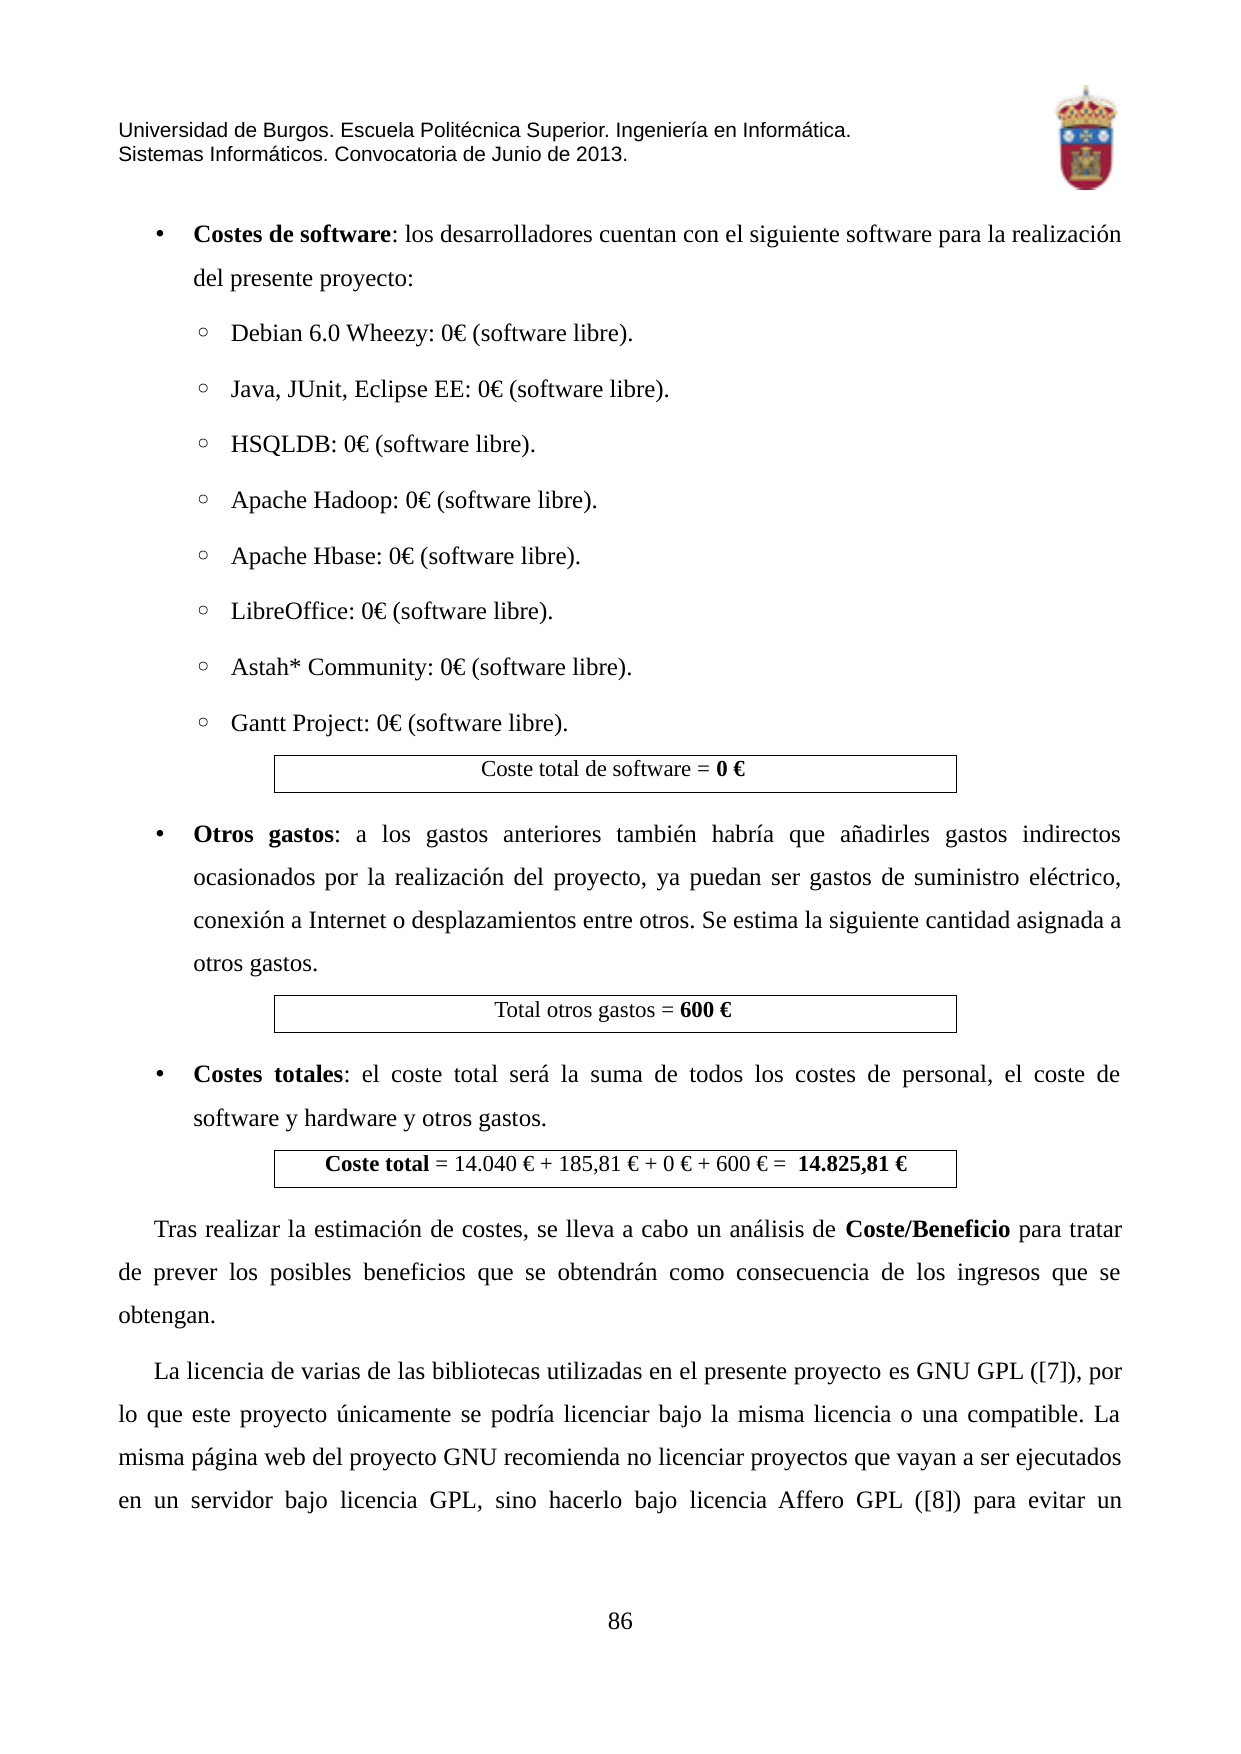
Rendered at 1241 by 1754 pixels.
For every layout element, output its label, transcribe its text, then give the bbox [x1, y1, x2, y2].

text Tras realizar la estimación de costes, se lleva a cabo un análisis de Coste/Beneficio para tratar de prever los posibles beneficios que se obtendrán como consecuencia de los ingresos que se obtengan. [118, 1214, 1122, 1329]
list Java, JUnit, Eclipse EE: 0€ (software libre). [193, 374, 1122, 403]
list HSQLDB: 0€ (software libre). [193, 429, 1122, 458]
list LibreOffice: 0€ (software libre). [193, 596, 1122, 625]
list Apache Hbase: 0€ (software libre). [193, 541, 1122, 569]
list Gantt Project: 0€ (software libre). [193, 708, 1122, 736]
list Astah* Community: 0€ (software libre). [193, 652, 1122, 681]
list Otros gastos: a los gastos anteriores también habría que añadirles gastos indirectos ocasionados por la realización del proyecto, ya puedan ser gastos de suministro eléctrico, conexión a Internet o desplazamientos entre otros. Se estima la siguiente cantidad asignada a otros gastos. [156, 819, 1122, 977]
list Debian 6.0 Wheezy: 0€ (software libre). [193, 318, 1122, 347]
text La licencia de varias de las bibliotecas utilizadas en el presente proyecto es GNU GPL ([7]), por lo que este proyecto únicamente se podría licenciar bajo la misma licencia o una compatible. La misma página web del proyecto GNU recomienda no licenciar proyectos que vayan a ser ejecutados en un servidor bajo licencia GPL, sino hacerlo bajo licencia Affero GPL ([8]) para evitar un [118, 1356, 1122, 1514]
picture [1053, 85, 1120, 190]
list Costes totales: el coste total será la suma de todos los costes de personal, el coste de software y hardware y otros gastos. [156, 1059, 1122, 1131]
list Apache Hadoop: 0€ (software libre). [193, 485, 1122, 514]
list Costes de software: los desarrolladores cuentan con el siguiente software para la realización del presente proyecto: [156, 219, 1122, 291]
